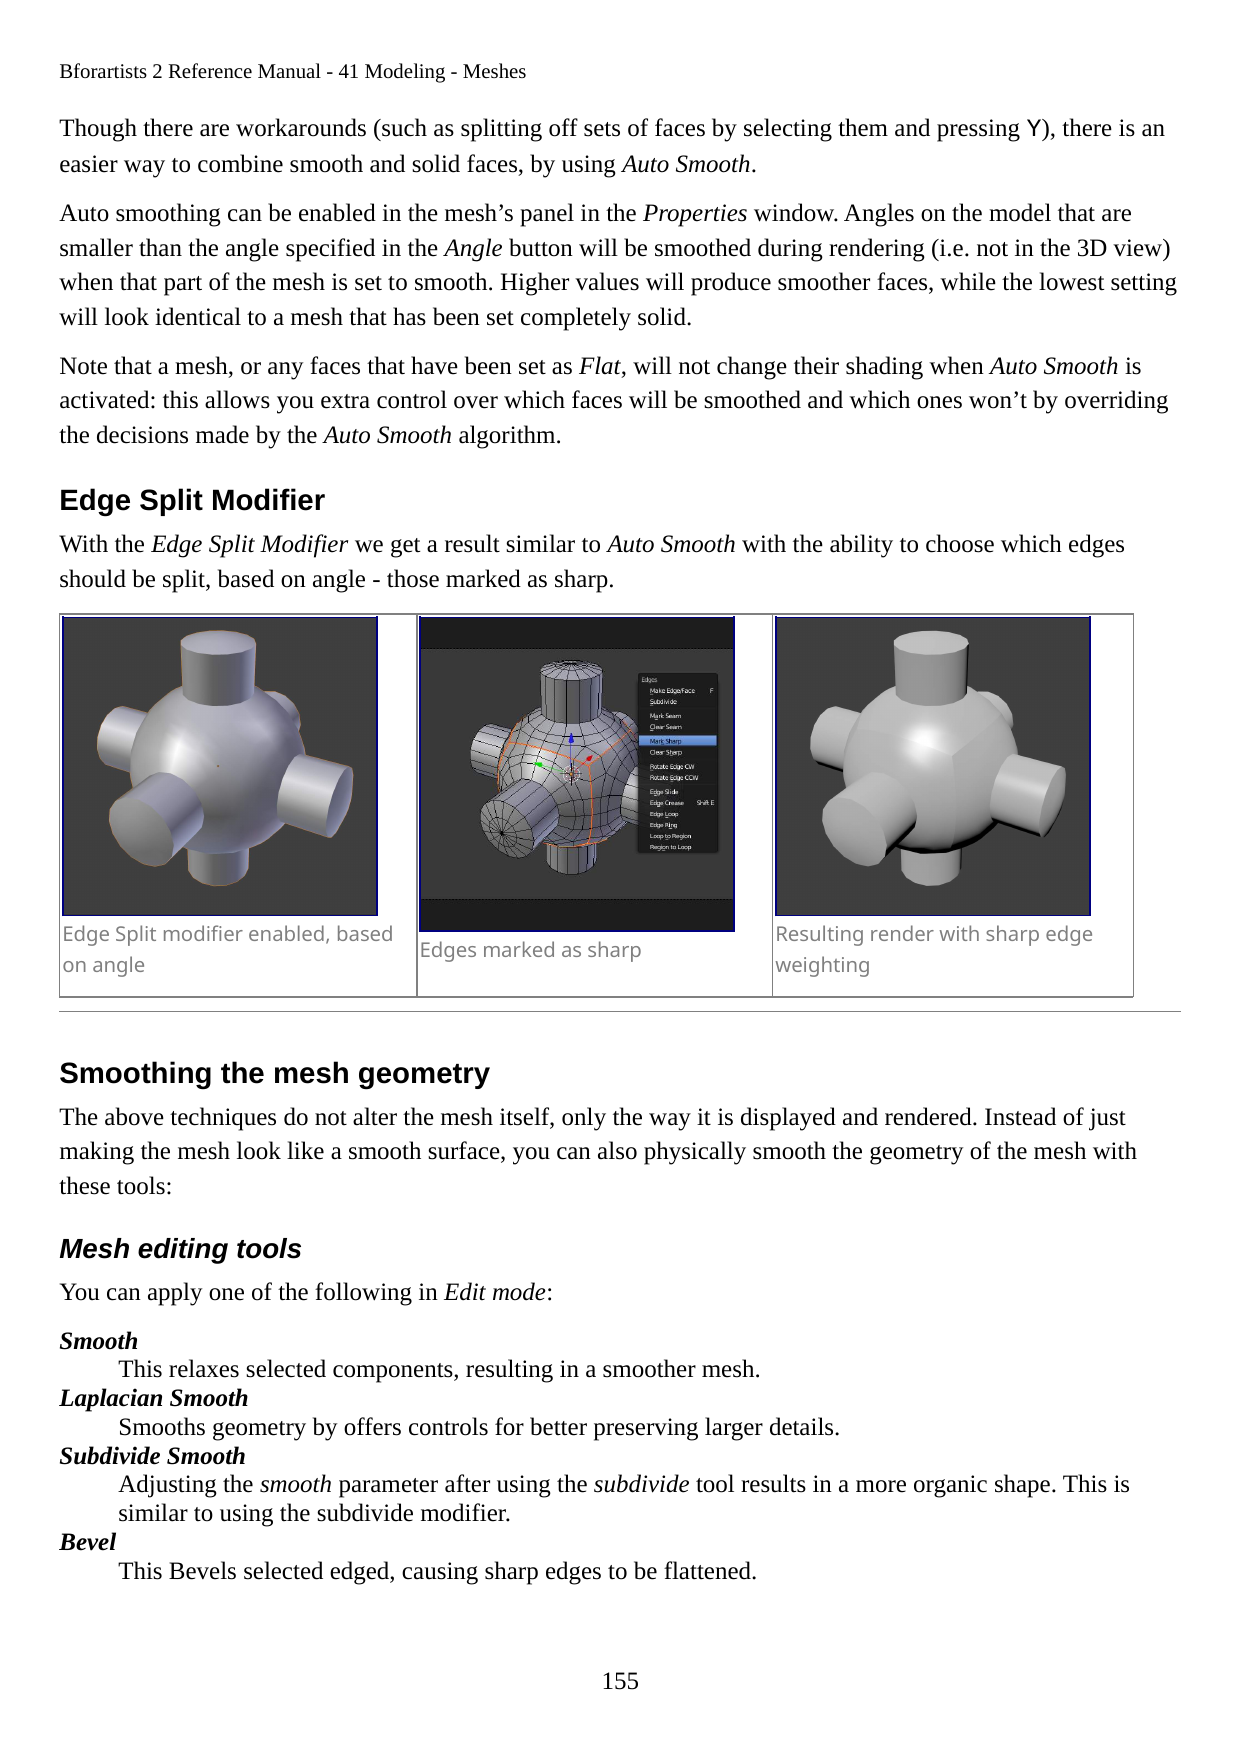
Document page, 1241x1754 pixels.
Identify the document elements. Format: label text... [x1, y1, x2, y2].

list Adjusting the smooth parameter after using the subdivide tool results in a more organic shape. This is similar to using the subdivide modifier. [118, 1469, 1181, 1527]
subtitle Bevel [59, 1527, 1181, 1556]
table_header Edge Split modifier enabled, based on angle [60, 615, 416, 996]
subtitle Mesh editing tools [59, 1232, 1181, 1264]
text Auto smoothing can be enabled in the mesh’s panel in the Properties window. Angles on the model that are smaller than the angle specified in the Angle button will be smoothed during rendering (i.e. not in the 3D view) when that part of the mesh is set to smooth. Higher values will produce smoother faces, while the lowest setting will look identical to a mesh that has been set completely solid. [59, 198, 1181, 330]
subtitle Smoothing the mesh geometry [59, 1056, 1181, 1089]
subtitle Laplacian Smooth [59, 1383, 1181, 1412]
text Though there are workarounds (such as splitting off sets of faces by selecting them and pressing Y), there is an easier way to combine smooth and solid faces, by using Auto Smooth. [59, 113, 1181, 178]
text The above techniques do not alter the mesh itself, only the way it is displayed and rendered. Instead of just making the mesh look like a smooth surface, you can also physically smooth the geometry of the mesh with these tools: [59, 1102, 1181, 1199]
picture [64, 618, 376, 915]
subtitle Subdivide Smooth [59, 1441, 1181, 1469]
table_header Edges marked as sharp [418, 615, 772, 996]
table_header Resulting render with sharp edge weighting [773, 615, 1133, 996]
text With the Edge Split Modifier we get a result similar to Auto Smooth with the ability to choose which edges should be split, based on angle - those marked as sharp. [59, 529, 1181, 593]
list Smooths geometry by offers controls for better preserving larger details. [118, 1412, 1181, 1441]
text Note that a mesh, or any faces that have been set as Flat, will not change their shading when Auto Smooth is activated: this allows you extra control over which faces will be smoothed and which ones won’t by overriding the decisions made by the Auto Smooth algorithm. [59, 351, 1181, 448]
picture [421, 618, 733, 930]
picture [777, 618, 1089, 915]
list This Bevels selected edged, causing sharp edges to be flattened. [118, 1556, 1181, 1584]
subtitle Smooth [59, 1326, 1181, 1354]
subtitle Edge Split Modifier [59, 483, 1181, 517]
text You can apply one of the following in Edit mode: [59, 1277, 1181, 1305]
list This relaxes selected components, resulting in a smoother mesh. [118, 1354, 1181, 1383]
